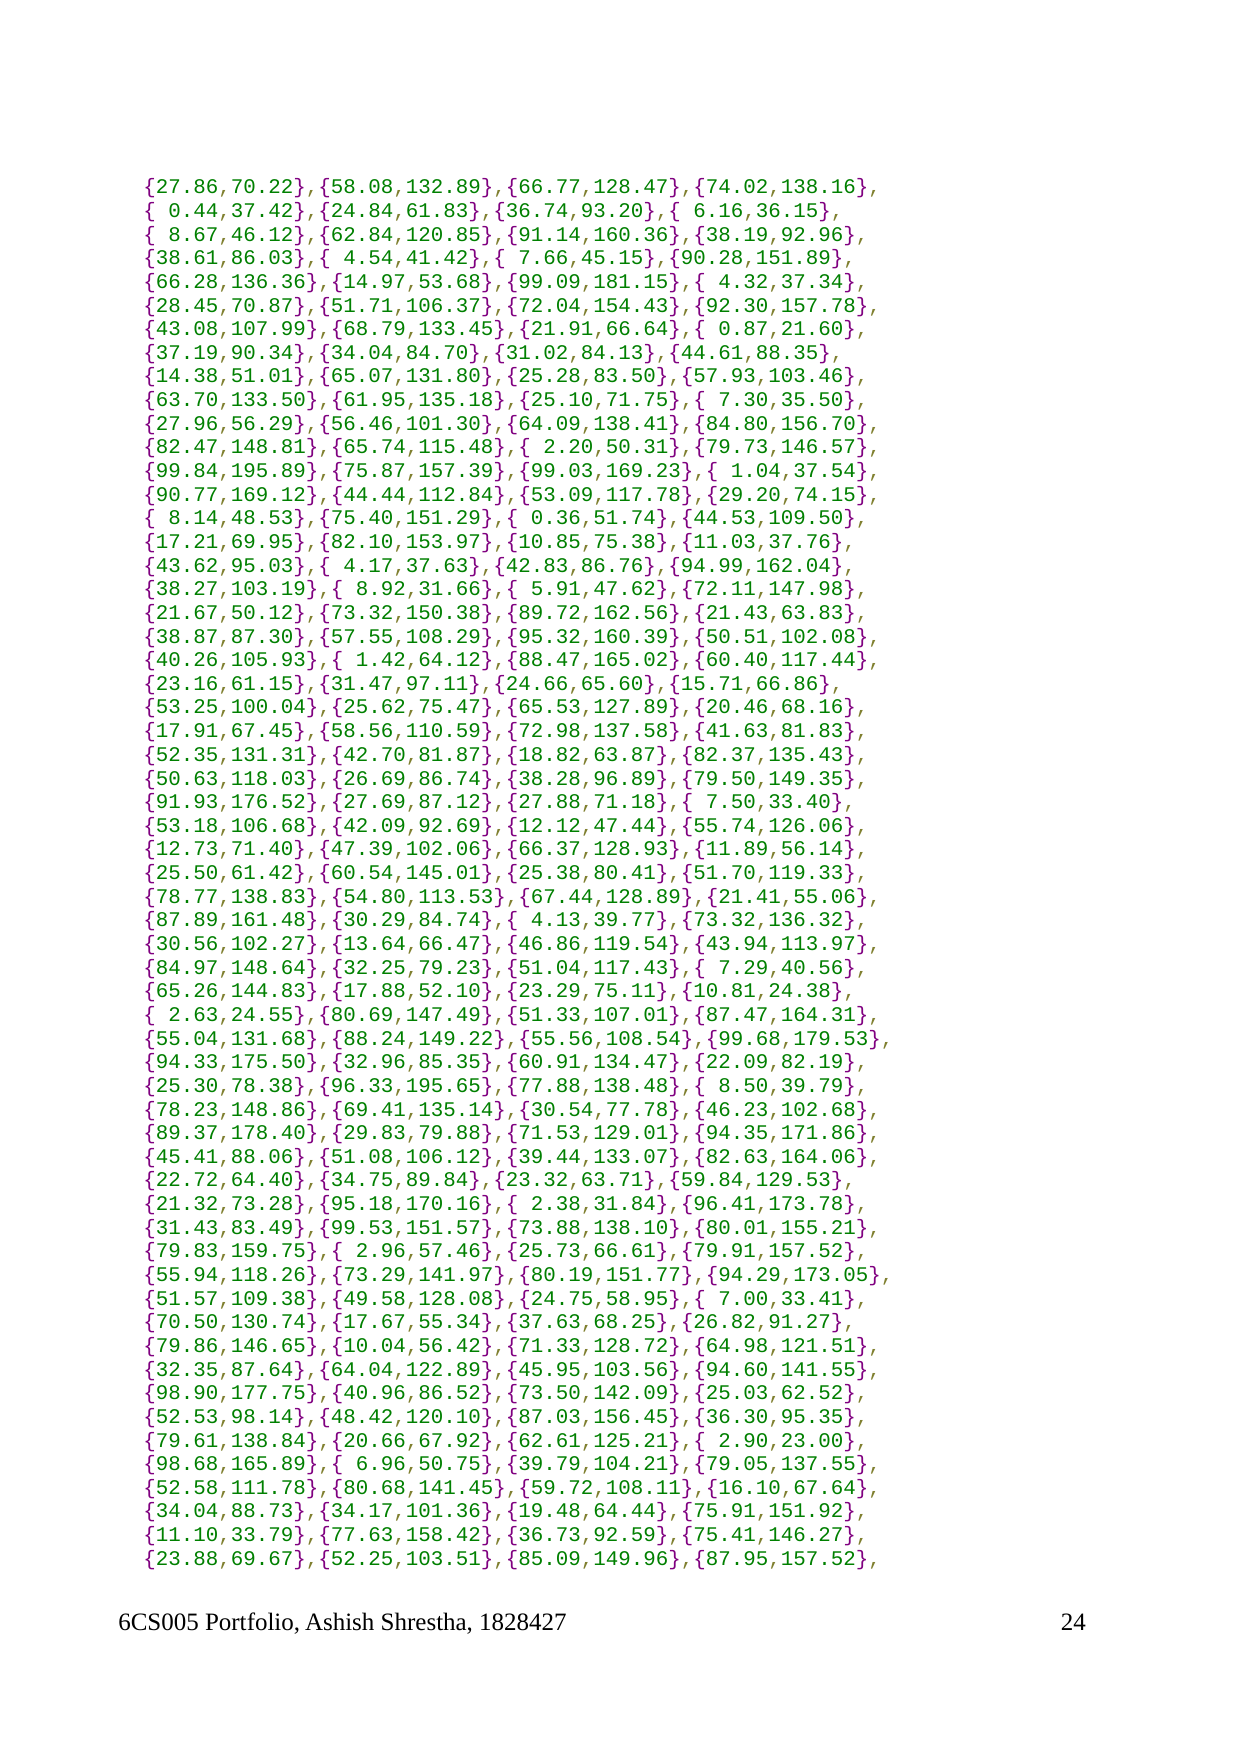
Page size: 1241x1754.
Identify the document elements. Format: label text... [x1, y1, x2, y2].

text {55.94,118.26},{73.29,141.97},{80.19,151.77},{94.29,173.05}, [118, 1264, 1122, 1288]
text {98.90,177.75},{40.96,86.52},{73.50,142.09},{25.03,62.52}, [118, 1382, 1122, 1406]
text {94.33,175.50},{32.96,85.35},{60.91,134.47},{22.09,82.19}, [118, 1051, 1122, 1075]
text {34.04,88.73},{34.17,101.36},{19.48,64.44},{75.91,151.92}, [118, 1501, 1122, 1524]
text {45.41,88.06},{51.08,106.12},{39.44,133.07},{82.63,164.06}, [118, 1146, 1122, 1169]
text {38.61,86.03},{ 4.54,41.42},{ 7.66,45.15},{90.28,151.89}, [118, 247, 1122, 271]
text {63.70,133.50},{61.95,135.18},{25.10,71.75},{ 7.30,35.50}, [118, 389, 1122, 413]
text {25.30,78.38},{96.33,195.65},{77.88,138.48},{ 8.50,39.79}, [118, 1075, 1122, 1098]
text {65.26,144.83},{17.88,52.10},{23.29,75.11},{10.81,24.38}, [118, 980, 1122, 1004]
text {27.86,70.22},{58.08,132.89},{66.77,128.47},{74.02,138.16}, [118, 176, 1122, 200]
text {43.08,107.99},{68.79,133.45},{21.91,66.64},{ 0.87,21.60}, [118, 318, 1122, 342]
text {17.91,67.45},{58.56,110.59},{72.98,137.58},{41.63,81.83}, [118, 720, 1122, 744]
text {51.57,109.38},{49.58,128.08},{24.75,58.95},{ 7.00,33.41}, [118, 1288, 1122, 1311]
text {27.96,56.29},{56.46,101.30},{64.09,138.41},{84.80,156.70}, [118, 413, 1122, 436]
text {31.43,83.49},{99.53,151.57},{73.88,138.10},{80.01,155.21}, [118, 1217, 1122, 1240]
text {25.50,61.42},{60.54,145.01},{25.38,80.41},{51.70,119.33}, [118, 862, 1122, 886]
text {87.89,161.48},{30.29,84.74},{ 4.13,39.77},{73.32,136.32}, [118, 909, 1122, 933]
text { 8.67,46.12},{62.84,120.85},{91.14,160.36},{38.19,92.96}, [118, 224, 1122, 247]
text {66.28,136.36},{14.97,53.68},{99.09,181.15},{ 4.32,37.34}, [118, 271, 1122, 294]
text {53.25,100.04},{25.62,75.47},{65.53,127.89},{20.46,68.16}, [118, 697, 1122, 720]
text {37.19,90.34},{34.04,84.70},{31.02,84.13},{44.61,88.35}, [118, 342, 1122, 366]
text {21.67,50.12},{73.32,150.38},{89.72,162.56},{21.43,63.83}, [118, 602, 1122, 626]
text {52.53,98.14},{48.42,120.10},{87.03,156.45},{36.30,95.35}, [118, 1406, 1122, 1429]
text {23.16,61.15},{31.47,97.11},{24.66,65.60},{15.71,66.86}, [118, 673, 1122, 697]
text {23.88,69.67},{52.25,103.51},{85.09,149.96},{87.95,157.52}, [118, 1548, 1122, 1571]
text {11.10,33.79},{77.63,158.42},{36.73,92.59},{75.41,146.27}, [118, 1524, 1122, 1548]
text {79.86,146.65},{10.04,56.42},{71.33,128.72},{64.98,121.51}, [118, 1335, 1122, 1359]
text {50.63,118.03},{26.69,86.74},{38.28,96.89},{79.50,149.35}, [118, 767, 1122, 791]
text {91.93,176.52},{27.69,87.12},{27.88,71.18},{ 7.50,33.40}, [118, 791, 1122, 815]
text { 2.63,24.55},{80.69,147.49},{51.33,107.01},{87.47,164.31}, [118, 1004, 1122, 1028]
text {79.83,159.75},{ 2.96,57.46},{25.73,66.61},{79.91,157.52}, [118, 1240, 1122, 1264]
text {17.21,69.95},{82.10,153.97},{10.85,75.38},{11.03,37.76}, [118, 531, 1122, 555]
text {38.27,103.19},{ 8.92,31.66},{ 5.91,47.62},{72.11,147.98}, [118, 578, 1122, 602]
text {78.23,148.86},{69.41,135.14},{30.54,77.78},{46.23,102.68}, [118, 1098, 1122, 1122]
text {79.61,138.84},{20.66,67.92},{62.61,125.21},{ 2.90,23.00}, [118, 1429, 1122, 1453]
text {99.84,195.89},{75.87,157.39},{99.03,169.23},{ 1.04,37.54}, [118, 460, 1122, 484]
text {30.56,102.27},{13.64,66.47},{46.86,119.54},{43.94,113.97}, [118, 933, 1122, 957]
text {43.62,95.03},{ 4.17,37.63},{42.83,86.76},{94.99,162.04}, [118, 555, 1122, 578]
text {12.73,71.40},{47.39,102.06},{66.37,128.93},{11.89,56.14}, [118, 838, 1122, 862]
text {98.68,165.89},{ 6.96,50.75},{39.79,104.21},{79.05,137.55}, [118, 1453, 1122, 1477]
text {21.32,73.28},{95.18,170.16},{ 2.38,31.84},{96.41,173.78}, [118, 1193, 1122, 1217]
text {28.45,70.87},{51.71,106.37},{72.04,154.43},{92.30,157.78}, [118, 294, 1122, 318]
text {84.97,148.64},{32.25,79.23},{51.04,117.43},{ 7.29,40.56}, [118, 957, 1122, 980]
text {90.77,169.12},{44.44,112.84},{53.09,117.78},{29.20,74.15}, [118, 484, 1122, 507]
text {78.77,138.83},{54.80,113.53},{67.44,128.89},{21.41,55.06}, [118, 886, 1122, 909]
text {53.18,106.68},{42.09,92.69},{12.12,47.44},{55.74,126.06}, [118, 815, 1122, 838]
text {70.50,130.74},{17.67,55.34},{37.63,68.25},{26.82,91.27}, [118, 1311, 1122, 1335]
text {40.26,105.93},{ 1.42,64.12},{88.47,165.02},{60.40,117.44}, [118, 649, 1122, 673]
text { 8.14,48.53},{75.40,151.29},{ 0.36,51.74},{44.53,109.50}, [118, 507, 1122, 531]
text { 0.44,37.42},{24.84,61.83},{36.74,93.20},{ 6.16,36.15}, [118, 200, 1122, 224]
text {52.58,111.78},{80.68,141.45},{59.72,108.11},{16.10,67.64}, [118, 1477, 1122, 1501]
text {89.37,178.40},{29.83,79.88},{71.53,129.01},{94.35,171.86}, [118, 1122, 1122, 1146]
text {55.04,131.68},{88.24,149.22},{55.56,108.54},{99.68,179.53}, [118, 1028, 1122, 1051]
text {38.87,87.30},{57.55,108.29},{95.32,160.39},{50.51,102.08}, [118, 626, 1122, 649]
text {14.38,51.01},{65.07,131.80},{25.28,83.50},{57.93,103.46}, [118, 366, 1122, 389]
text {82.47,148.81},{65.74,115.48},{ 2.20,50.31},{79.73,146.57}, [118, 436, 1122, 460]
text {22.72,64.40},{34.75,89.84},{23.32,63.71},{59.84,129.53}, [118, 1169, 1122, 1193]
text {32.35,87.64},{64.04,122.89},{45.95,103.56},{94.60,141.55}, [118, 1359, 1122, 1382]
text {52.35,131.31},{42.70,81.87},{18.82,63.87},{82.37,135.43}, [118, 744, 1122, 767]
